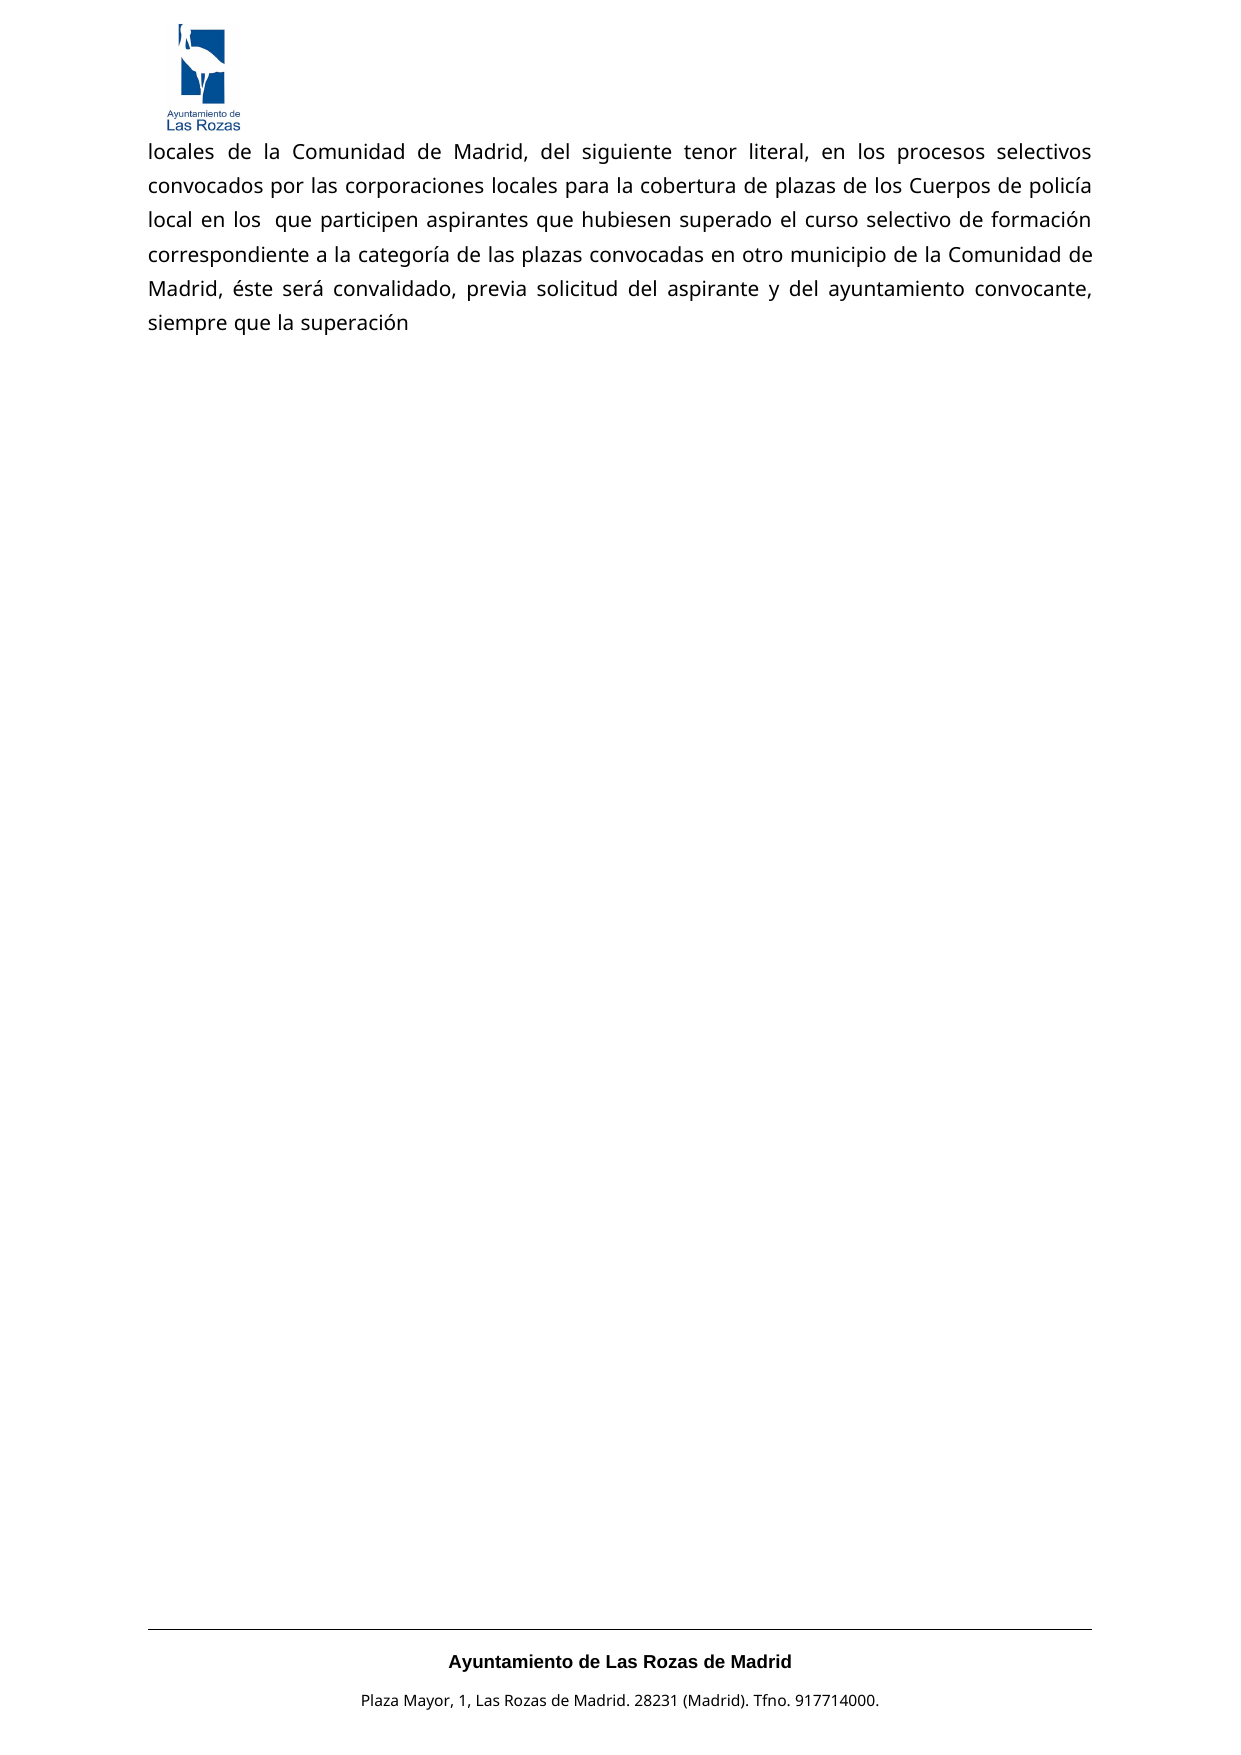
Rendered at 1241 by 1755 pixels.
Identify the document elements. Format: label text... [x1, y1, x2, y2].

text locales de la Comunidad de Madrid, del siguiente tenor literal, en los procesos selectivos convocados por las corporaciones locales para la cobertura de plazas de los Cuerpos de policía local en los que participen aspirantes que hubiesen superado el curso selectivo de formación correspondiente a la categoría de las plazas convocadas en otro municipio de la Comunidad de Madrid, éste será convalidado, previa solicitud del aspirante y del ayuntamiento convocante, siempre que la superación [148, 137, 1093, 336]
